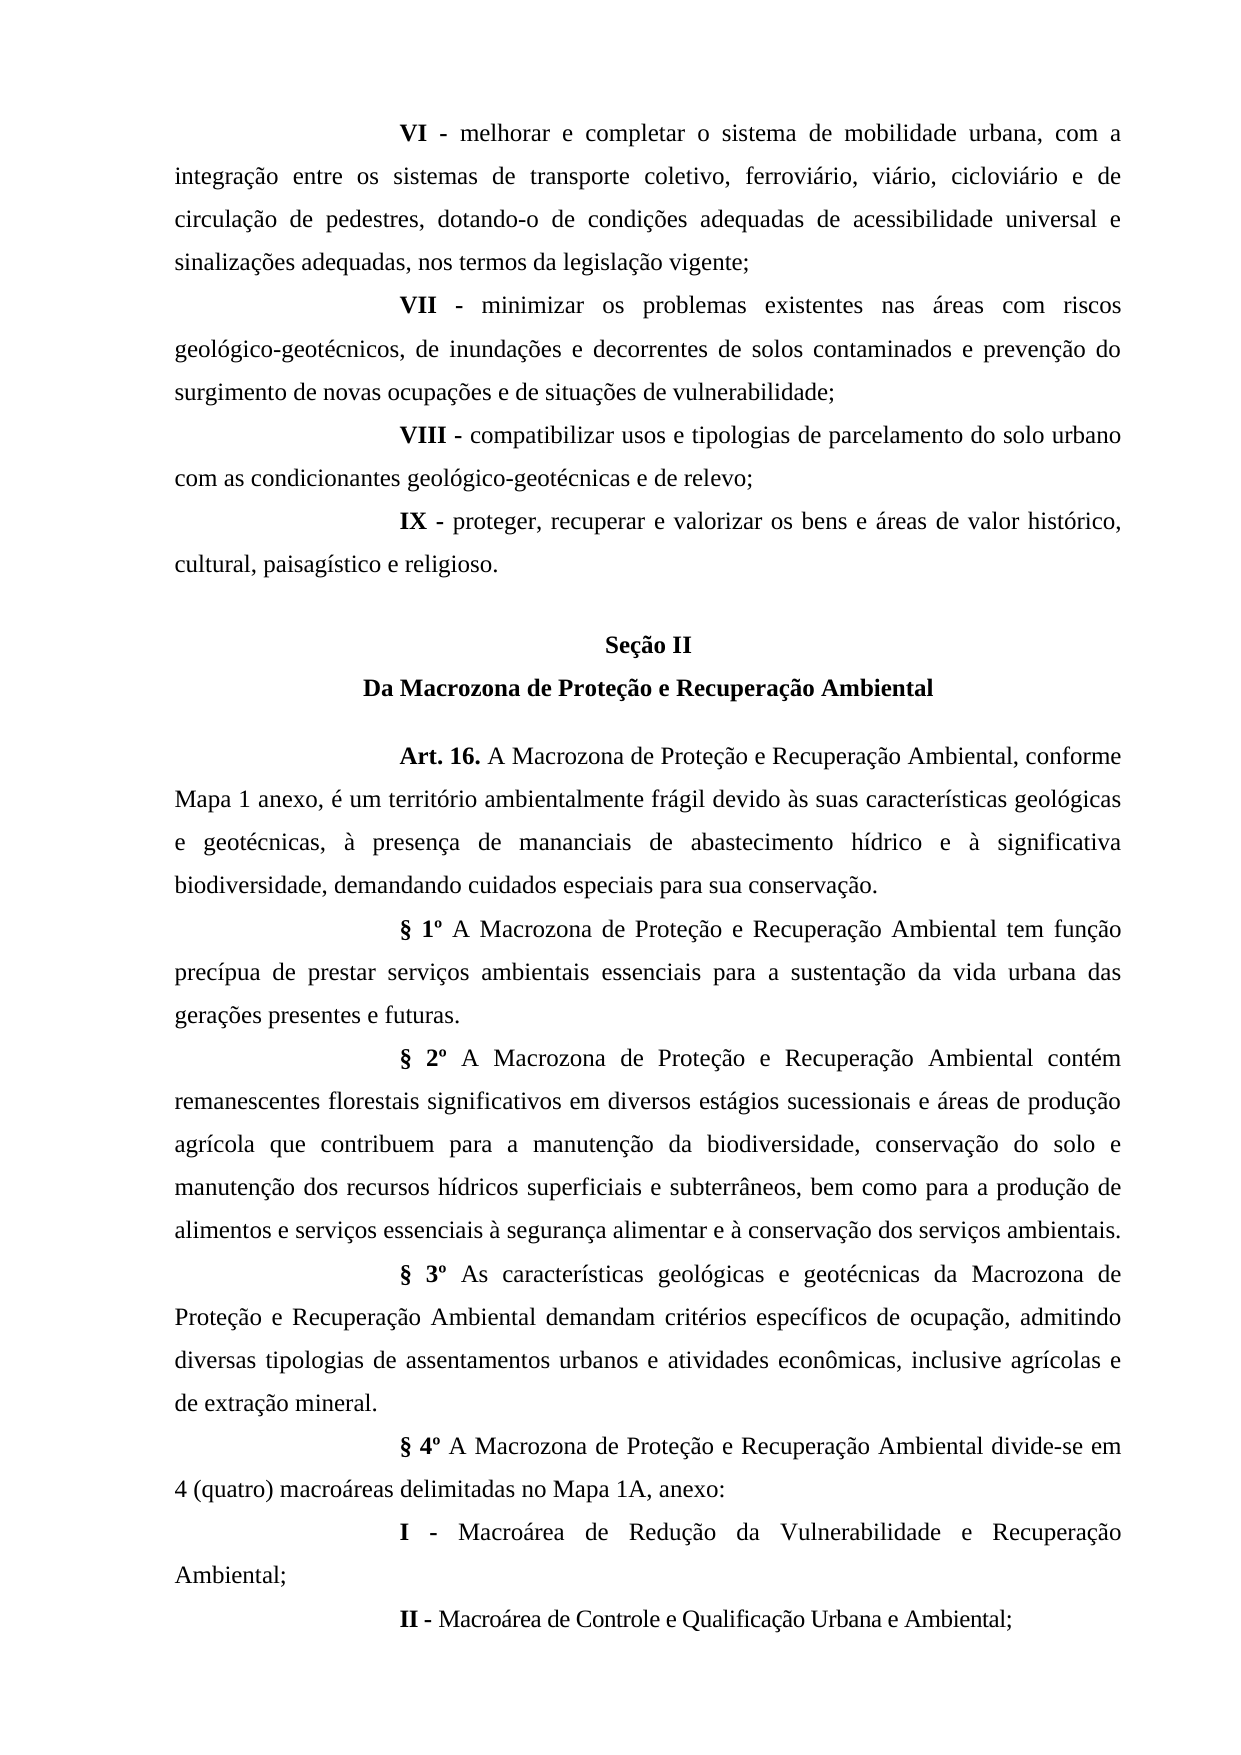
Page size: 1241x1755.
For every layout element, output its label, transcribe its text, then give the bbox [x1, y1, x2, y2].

text Art. 16. A Macrozona de Proteção e Recuperação Ambiental, conforme Mapa 1 anexo, é um território ambientalmente frágil devido às suas características geológicas e geotécnicas, à presença de mananciais de abastecimento hídrico e à significativa biodiversidade, demandando cuidados especiais para sua conservação. [174, 741, 1122, 899]
text I - Macroárea de Redução da Vulnerabilidade e Recuperação Ambiental; [174, 1517, 1122, 1589]
text § 4º A Macrozona de Proteção e Recuperação Ambiental divide-se em 4 (quatro) macroáreas delimitadas no Mapa 1A, anexo: [174, 1431, 1122, 1503]
text § 2º A Macrozona de Proteção e Recuperação Ambiental contém remanescentes florestais significativos em diversos estágios sucessionais e áreas de produção agrícola que contribuem para a manutenção da biodiversidade, conservação do solo e manutenção dos recursos hídricos superficiais e subterrâneos, bem como para a produção de alimentos e serviços essenciais à segurança alimentar e à conservação dos serviços ambientais. [174, 1043, 1122, 1244]
text § 1º A Macrozona de Proteção e Recuperação Ambiental tem função precípua de prestar serviços ambientais essenciais para a sustentação da vida urbana das gerações presentes e futuras. [174, 914, 1122, 1029]
text Da Macrozona de Proteção e Recuperação Ambiental [174, 673, 1122, 702]
text VII - minimizar os problemas existentes nas áreas com riscos geológico-geotécnicos, de inundações e decorrentes de solos contaminados e prevenção do surgimento de novas ocupações e de situações de vulnerabilidade; [174, 291, 1122, 406]
text VI - melhorar e completar o sistema de mobilidade urbana, com a integração entre os sistemas de transporte coletivo, ferroviário, viário, cicloviário e de circulação de pedestres, dotando-o de condições adequadas de acessibilidade universal e sinalizações adequadas, nos termos da legislação vigente; [174, 118, 1122, 276]
text VIII - compatibilizar usos e tipologias de parcelamento do solo urbano com as condicionantes geológico-geotécnicas e de relevo; [174, 420, 1122, 492]
text § 3º As características geológicas e geotécnicas da Macrozona de Proteção e Recuperação Ambiental demandam critérios específicos de ocupação, admitindo diversas tipologias de assentamentos urbanos e atividades econômicas, inclusive agrícolas e de extração mineral. [174, 1259, 1122, 1417]
text IX - proteger, recuperar e valorizar os bens e áreas de valor histórico, cultural, paisagístico e religioso. [174, 506, 1122, 578]
text Seção II [174, 630, 1122, 659]
text II - Macroárea de Controle e Qualificação Urbana e Ambiental; [174, 1604, 1122, 1632]
